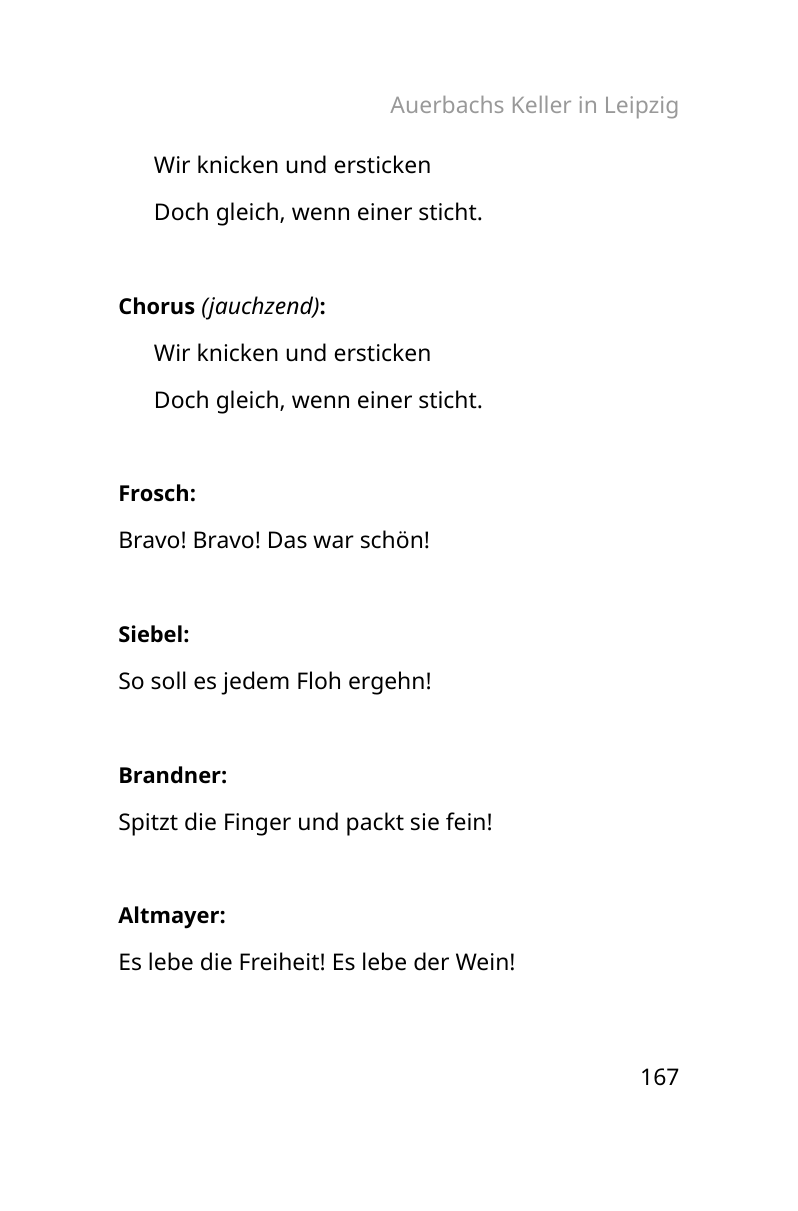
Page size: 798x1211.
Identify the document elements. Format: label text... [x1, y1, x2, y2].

text Chorus (jauchzend): Wir knicken und ersticken Doch gleich, wenn einer sticht. [118, 261, 679, 415]
text Altmayer: Es lebe die Freiheit! Es lebe der Wein! [118, 870, 679, 977]
text Wir knicken und ersticken Doch gleich, wenn einer sticht. [118, 149, 679, 227]
text Frosch: Bravo! Bravo! Das war schön! [118, 448, 679, 556]
text Brandner: Spitzt die Finger und packt sie fein! [118, 729, 679, 837]
text Siebel: So soll es jedem Floh ergehn! [118, 589, 679, 696]
